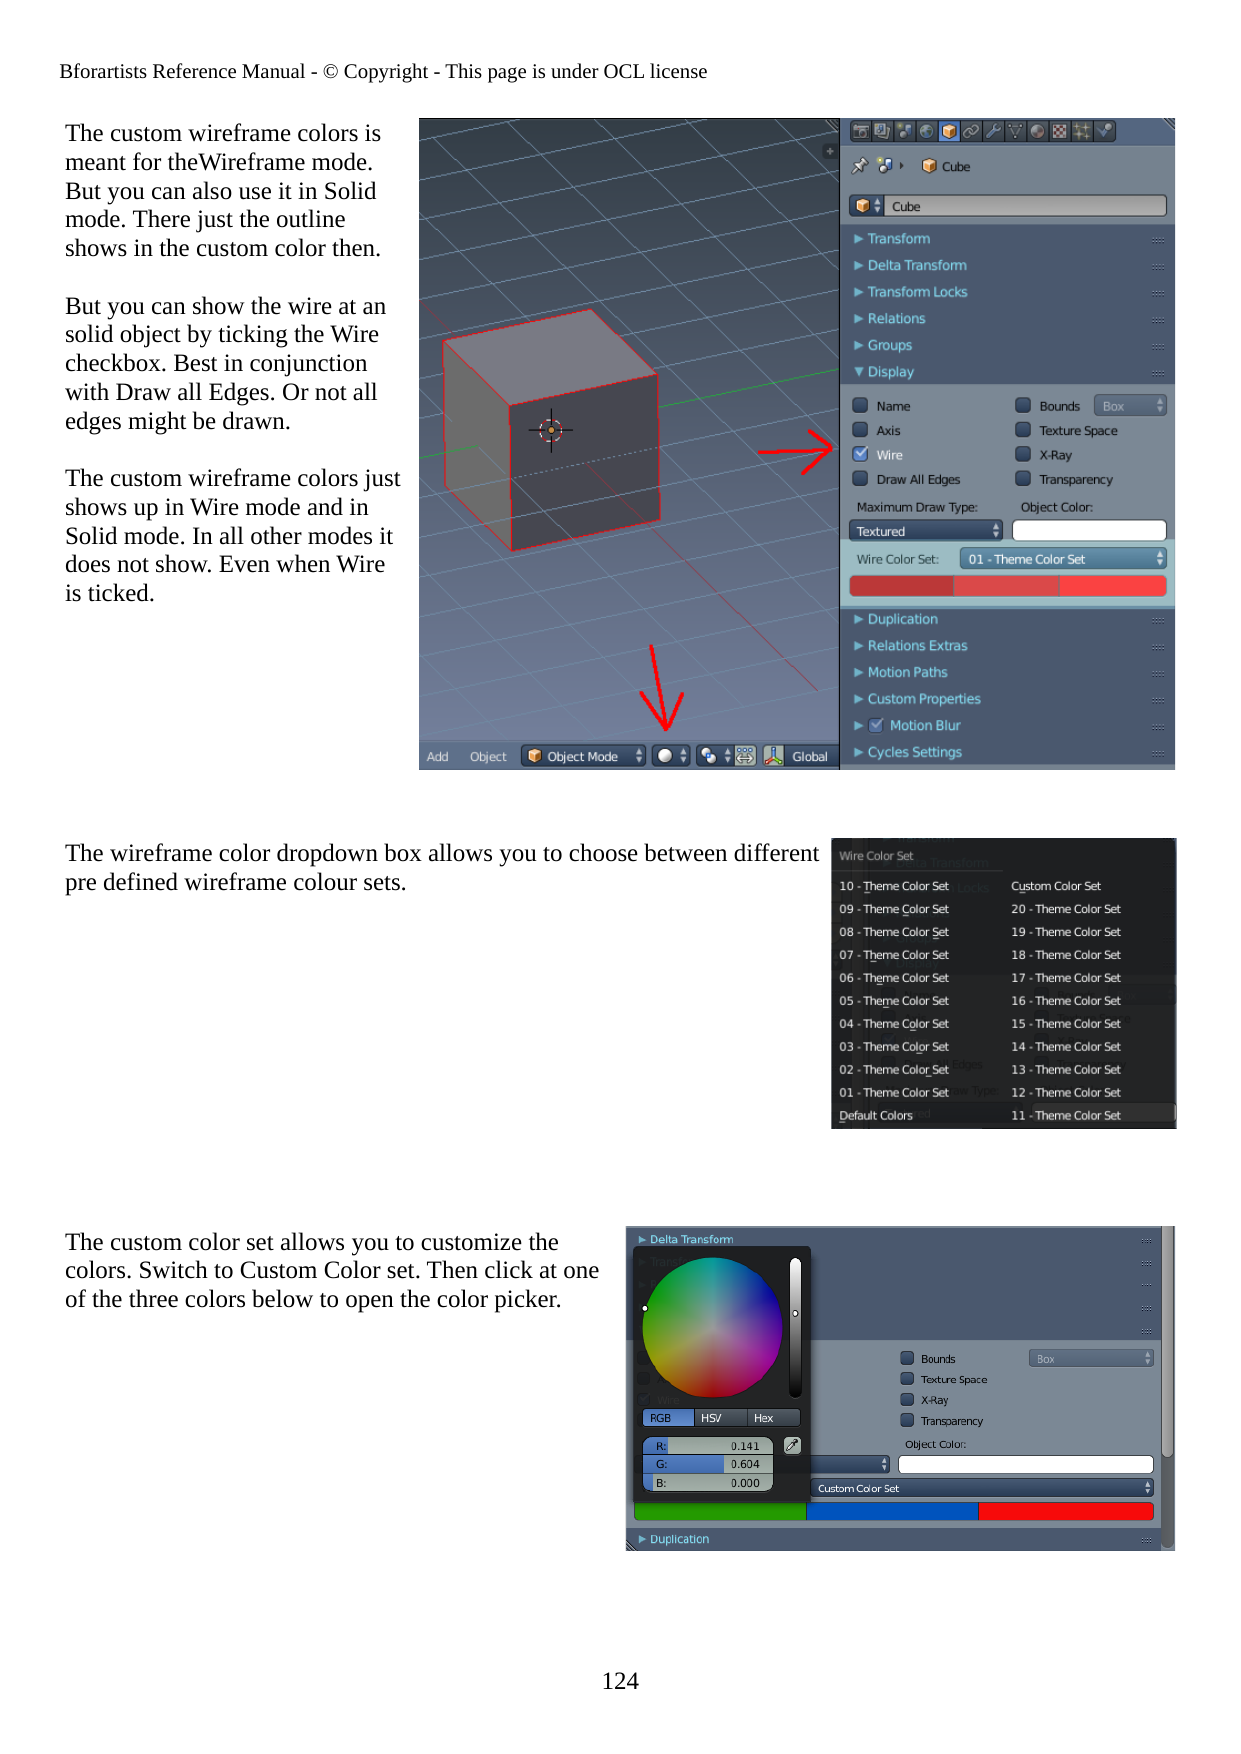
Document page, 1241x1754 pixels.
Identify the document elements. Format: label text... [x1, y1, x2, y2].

table_header [827, 833, 1181, 1163]
table_header The custom color set allows you to customize the colors. Switch to Custom Color set. Then click at one of the three colors below to open the color picker. [59, 1221, 620, 1585]
picture [625, 1226, 1176, 1551]
picture [419, 118, 1176, 770]
table_header The custom wireframe colors is meant for theWireframe mode. But you can also use it in Solid mode. There just the outline shows in the custom color then. But you can show the wire at an solid object by ticking the Wire checkbox. Best in conjunction with Draw all Edges. Or not all edges might be drawn. The custom wireframe colors just shows up in Wire mode and in Solid mode. In all other modes it does not show. Even when Wire is ticked. [59, 113, 413, 804]
table_header [413, 113, 1181, 804]
table_header [620, 1221, 1181, 1585]
picture [831, 838, 1177, 1129]
table_header The wireframe color dropdown box allows you to choose between different pre defined wireframe colour sets. [59, 833, 827, 1163]
